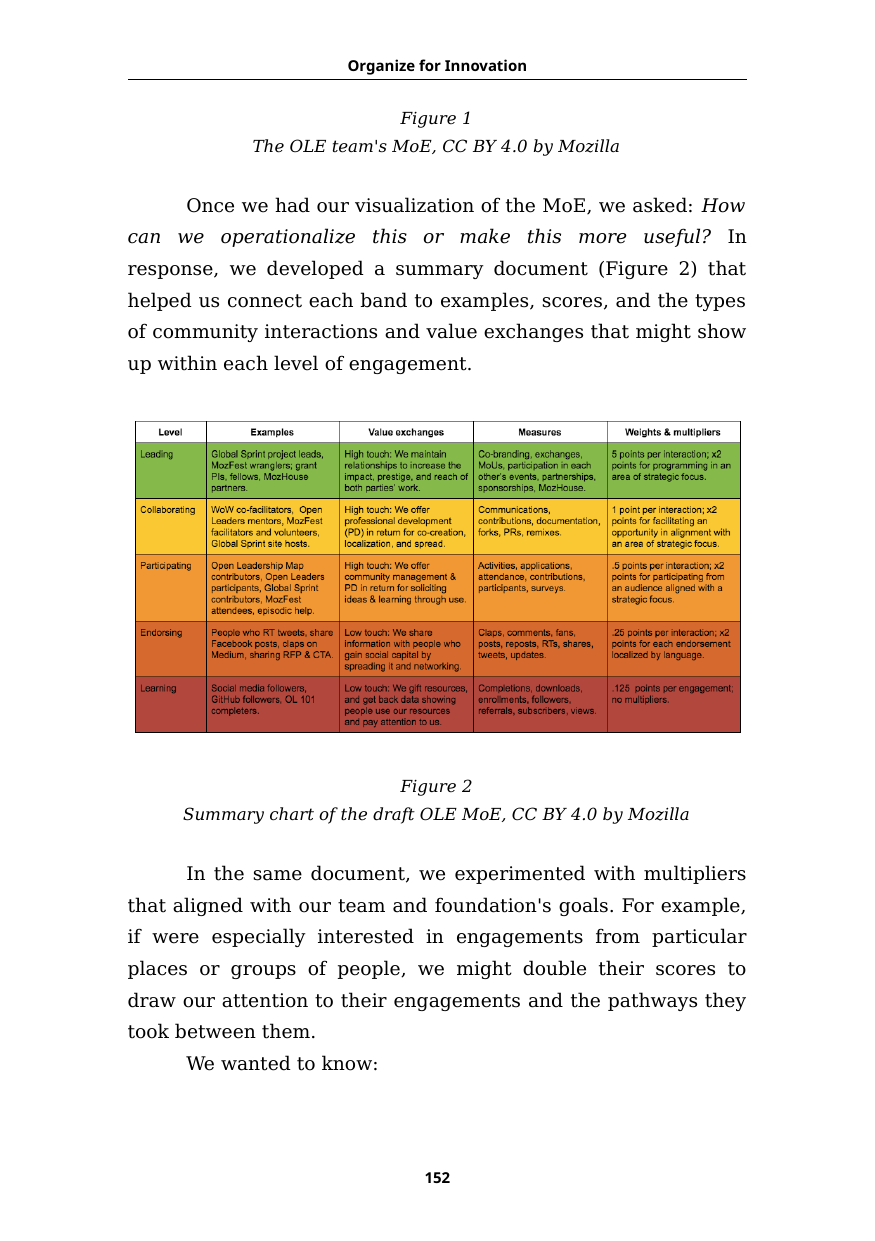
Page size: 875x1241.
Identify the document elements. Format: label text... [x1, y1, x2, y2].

text Figure 2 Summary chart of the draft OLE MoE, CC BY 4.0 by Mozilla [127, 739, 747, 824]
text Figure 1 The OLE team's MoE, CC BY 4.0 by Mozilla [127, 109, 747, 156]
picture [127, 414, 747, 739]
text Once we had our visualization of the MoE, we asked: How can we operationalize this or make this more useful? In response, we developed a summary document (Figure 2) that helped us connect each band to examples, scores, and the types of community interactions and value exchanges that might show up within each level of engagement. [127, 195, 747, 375]
text [127, 385, 747, 414]
text In the same document, we experimented with multipliers that aligned with our team and foundation's goals. For example, if were especially interested in engagements from particular places or groups of people, we might double their scores to draw our attention to their engagements and the pathways they took between them. [127, 863, 747, 1043]
text We wanted to know: [127, 1053, 747, 1075]
